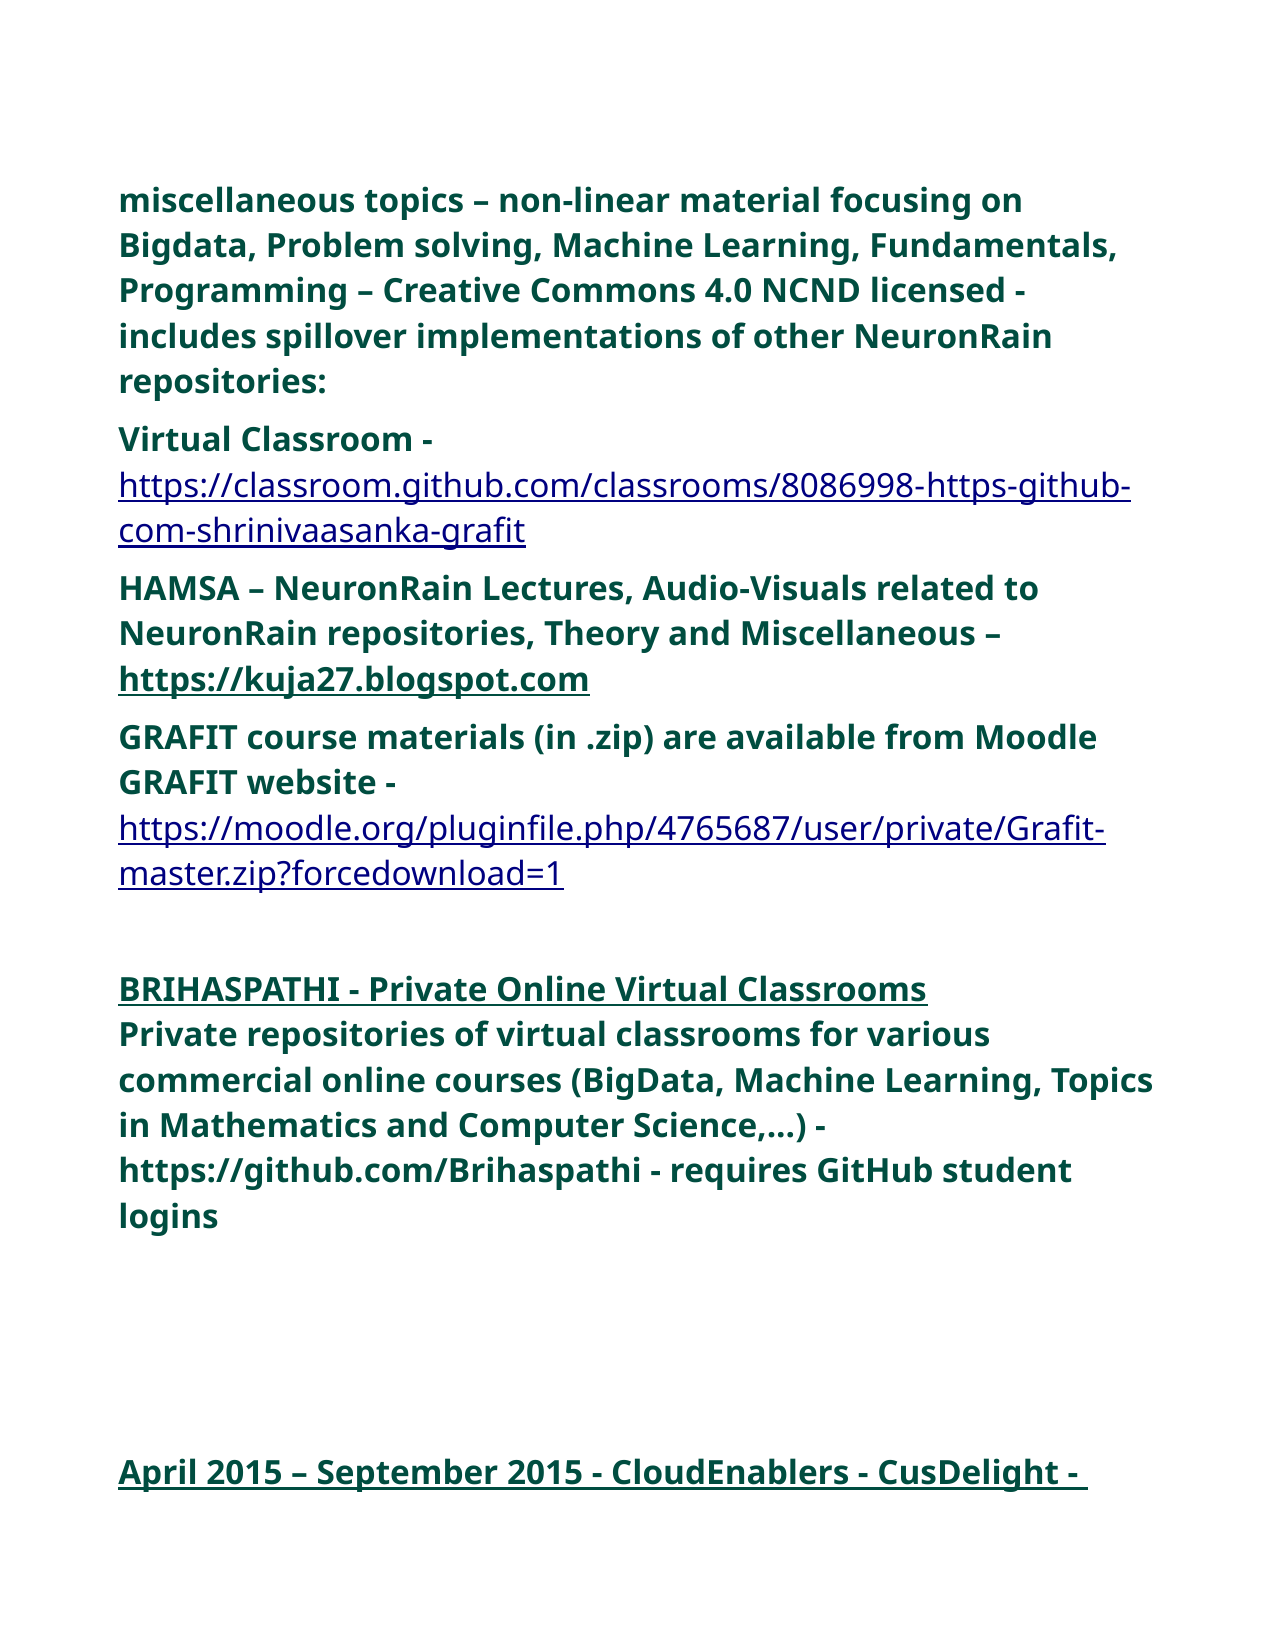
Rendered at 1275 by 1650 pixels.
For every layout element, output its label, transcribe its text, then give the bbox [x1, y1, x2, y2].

text GRAFIT course materials (in .zip) are available from Moodle GRAFIT website - https://moodle.org/pluginfile.php/4765687/user/private/Grafit-master.zip?forcedownload=1 [118, 713, 1157, 895]
text BRIHASPATHI - Private Online Virtual Classrooms [118, 966, 1157, 1011]
text April 2015 – September 2015 - CloudEnablers - CusDelight [118, 1449, 1157, 1494]
text miscellaneous topics – non-linear material focusing on Bigdata, Problem solving, Machine Learning, Fundamentals, Programming – Creative Commons 4.0 NCND licensed - includes spillover implementations of other NeuronRain repositories: [118, 176, 1157, 403]
text Private repositories of virtual classrooms for various commercial online courses (BigData, Machine Learning, Topics in Mathematics and Computer Science,...) - https://github.com/Brihaspathi - requires GitHub student logins [118, 1011, 1157, 1238]
text Virtual Classroom - https://classroom.github.com/classrooms/8086998-https-github-com-shrinivaasanka-grafit [118, 416, 1157, 552]
text HAMSA – NeuronRain Lectures, Audio-Visuals related to NeuronRain repositories, Theory and Miscellaneous – https://kuja27.blogspot.com [118, 565, 1157, 701]
